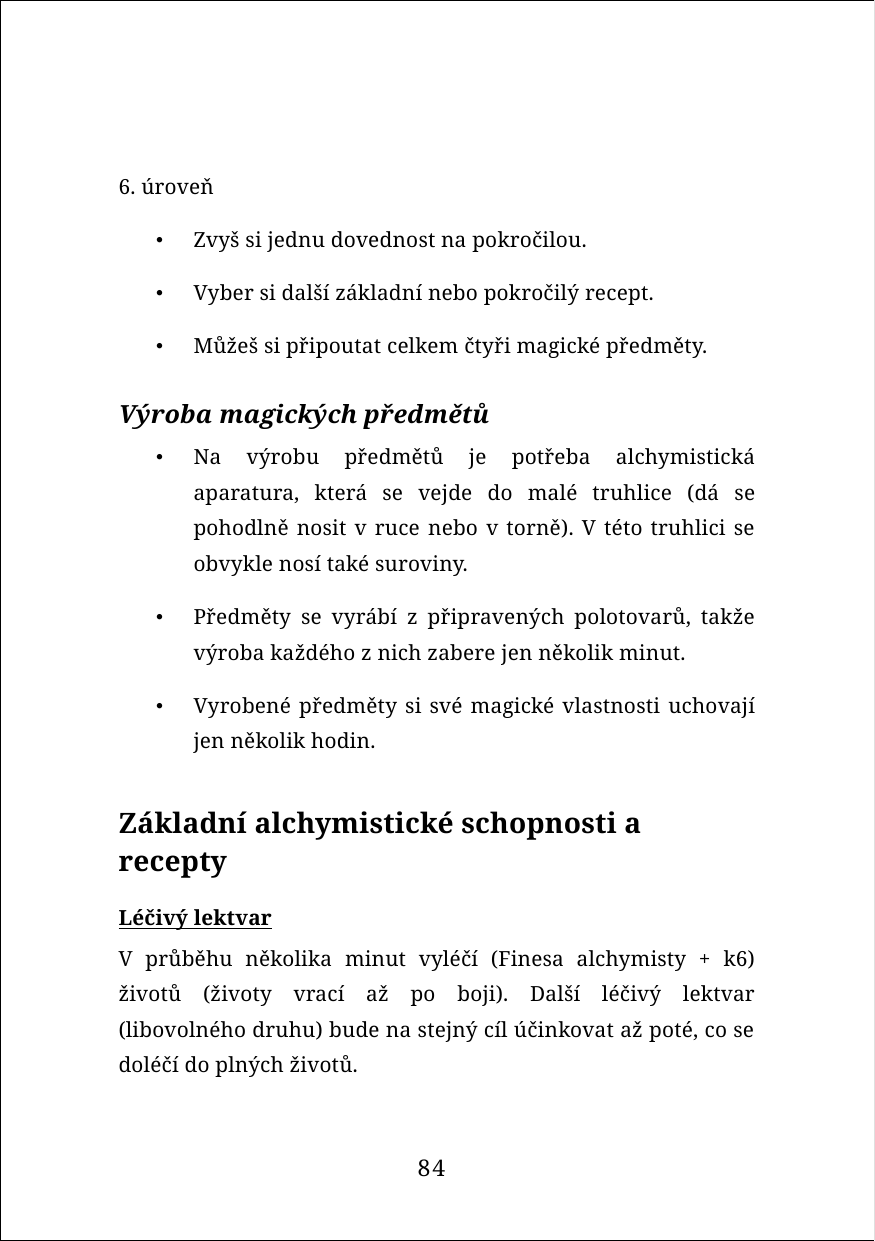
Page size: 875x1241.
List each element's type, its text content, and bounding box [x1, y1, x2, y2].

subtitle Výroba magických předmětů [118, 396, 756, 431]
subtitle Léčivý lektvar [118, 903, 756, 932]
list Vyrobené předměty si své magické vlastnosti uchovají jen několik hodin. [156, 691, 756, 755]
text V průběhu několika minut vyléčí (Finesa alchymisty + k6) životů (životy vrací až po boji). Další léčivý lektvar (libovolného druhu) bude na stejný cíl účinkovat až poté, co se doléčí do plných životů. [118, 944, 756, 1079]
list Předměty se vyrábí z připravených polotovarů, takže výroba každého z nich zabere jen několik minut. [156, 602, 756, 666]
list Vyber si další základní nebo pokročilý recept. [156, 278, 756, 307]
text 6. úroveň [118, 172, 756, 200]
list Můžeš si připoutat celkem čtyři magické předměty. [156, 331, 756, 360]
subtitle Základní alchymistické schopnosti a recepty [118, 803, 756, 880]
list Zvyš si jednu dovednost na pokročilou. [156, 225, 756, 253]
list Na výrobu předmětů je potřeba alchymistická aparatura, která se vejde do malé truhlice (dá se pohodlně nosit v ruce nebo v torně). V této truhlici se obvykle nosí také suroviny. [156, 442, 756, 577]
